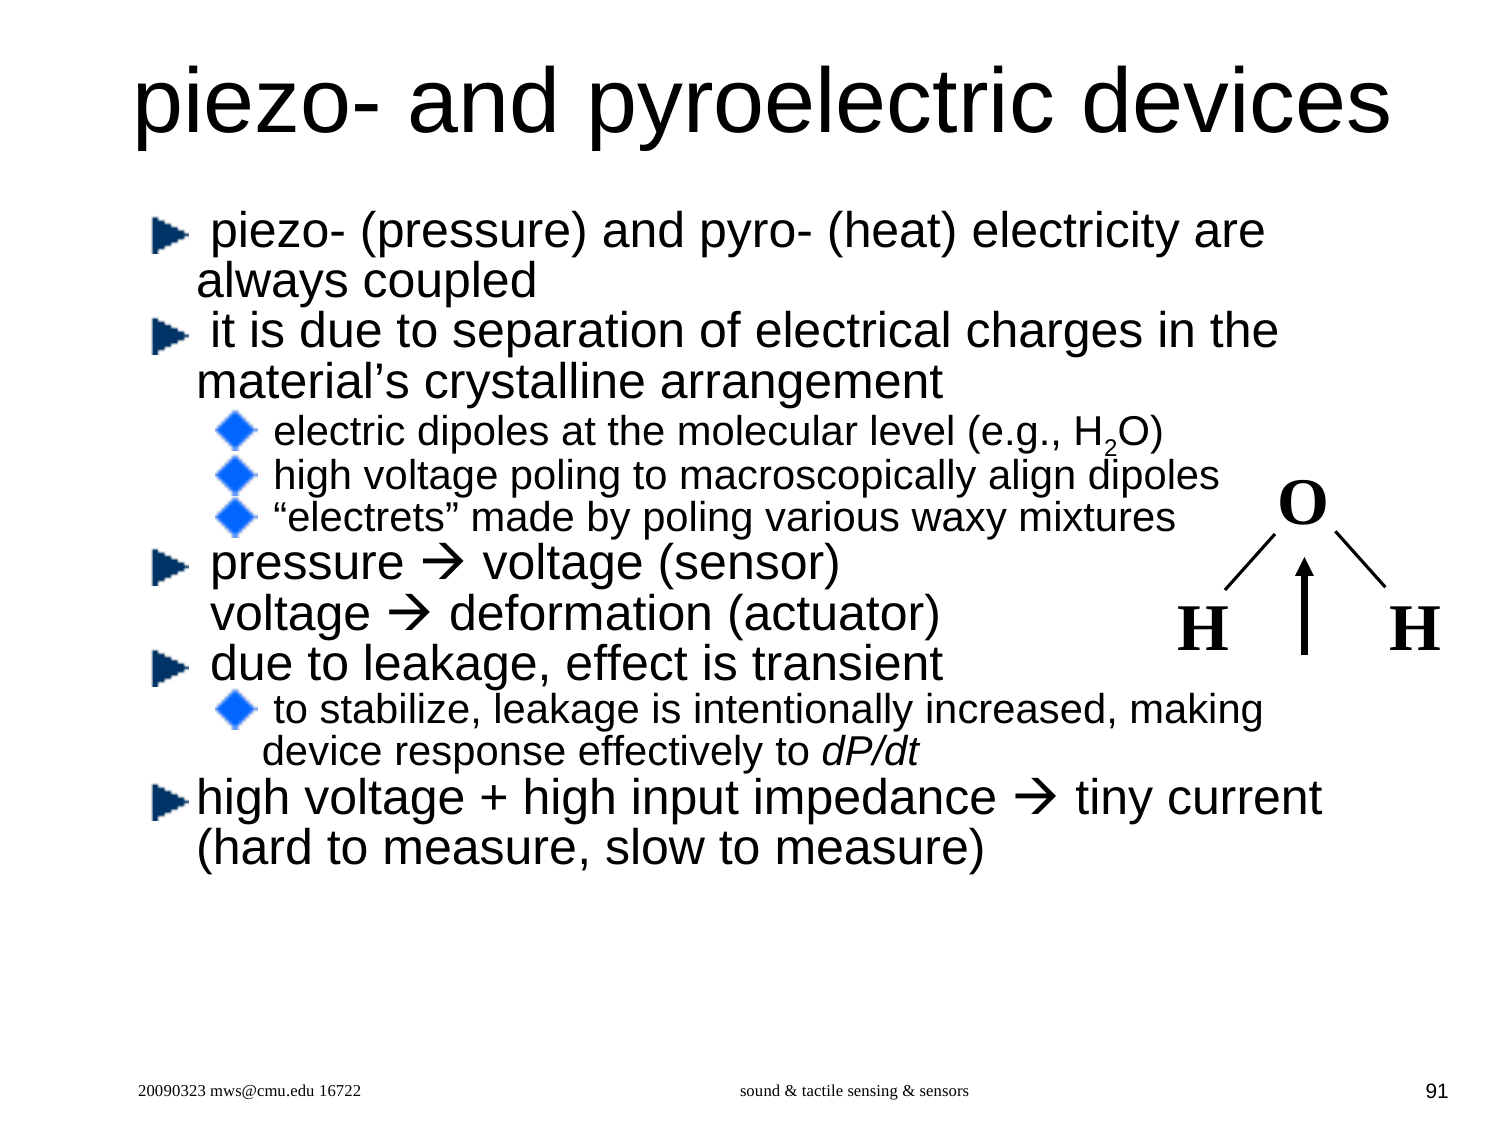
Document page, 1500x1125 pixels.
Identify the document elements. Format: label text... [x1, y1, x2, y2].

list piezo- (pressure) and pyro- (heat) electricity are always coupled it is due to separation of electrical charges in the material’s crystalline arrangement electric dipoles at the molecular level (e.g., H2O) high voltage poling to macroscopically align dipoles “electrets” made by poling various waxy mixtures pressure  voltage (sensor) voltage  deformation (actuator) due to leakage, effect is transient to stabilize, leakage is intentionally increased, making device response effectively to dP/dt high voltage + high input impedance  tiny current (hard to measure, slow to measure) [125, 200, 1401, 951]
text_box O [1262, 449, 1338, 546]
text_box H [1374, 575, 1451, 672]
text_box H [1162, 575, 1238, 672]
title piezo- and pyroelectric devices [87, 37, 1438, 165]
